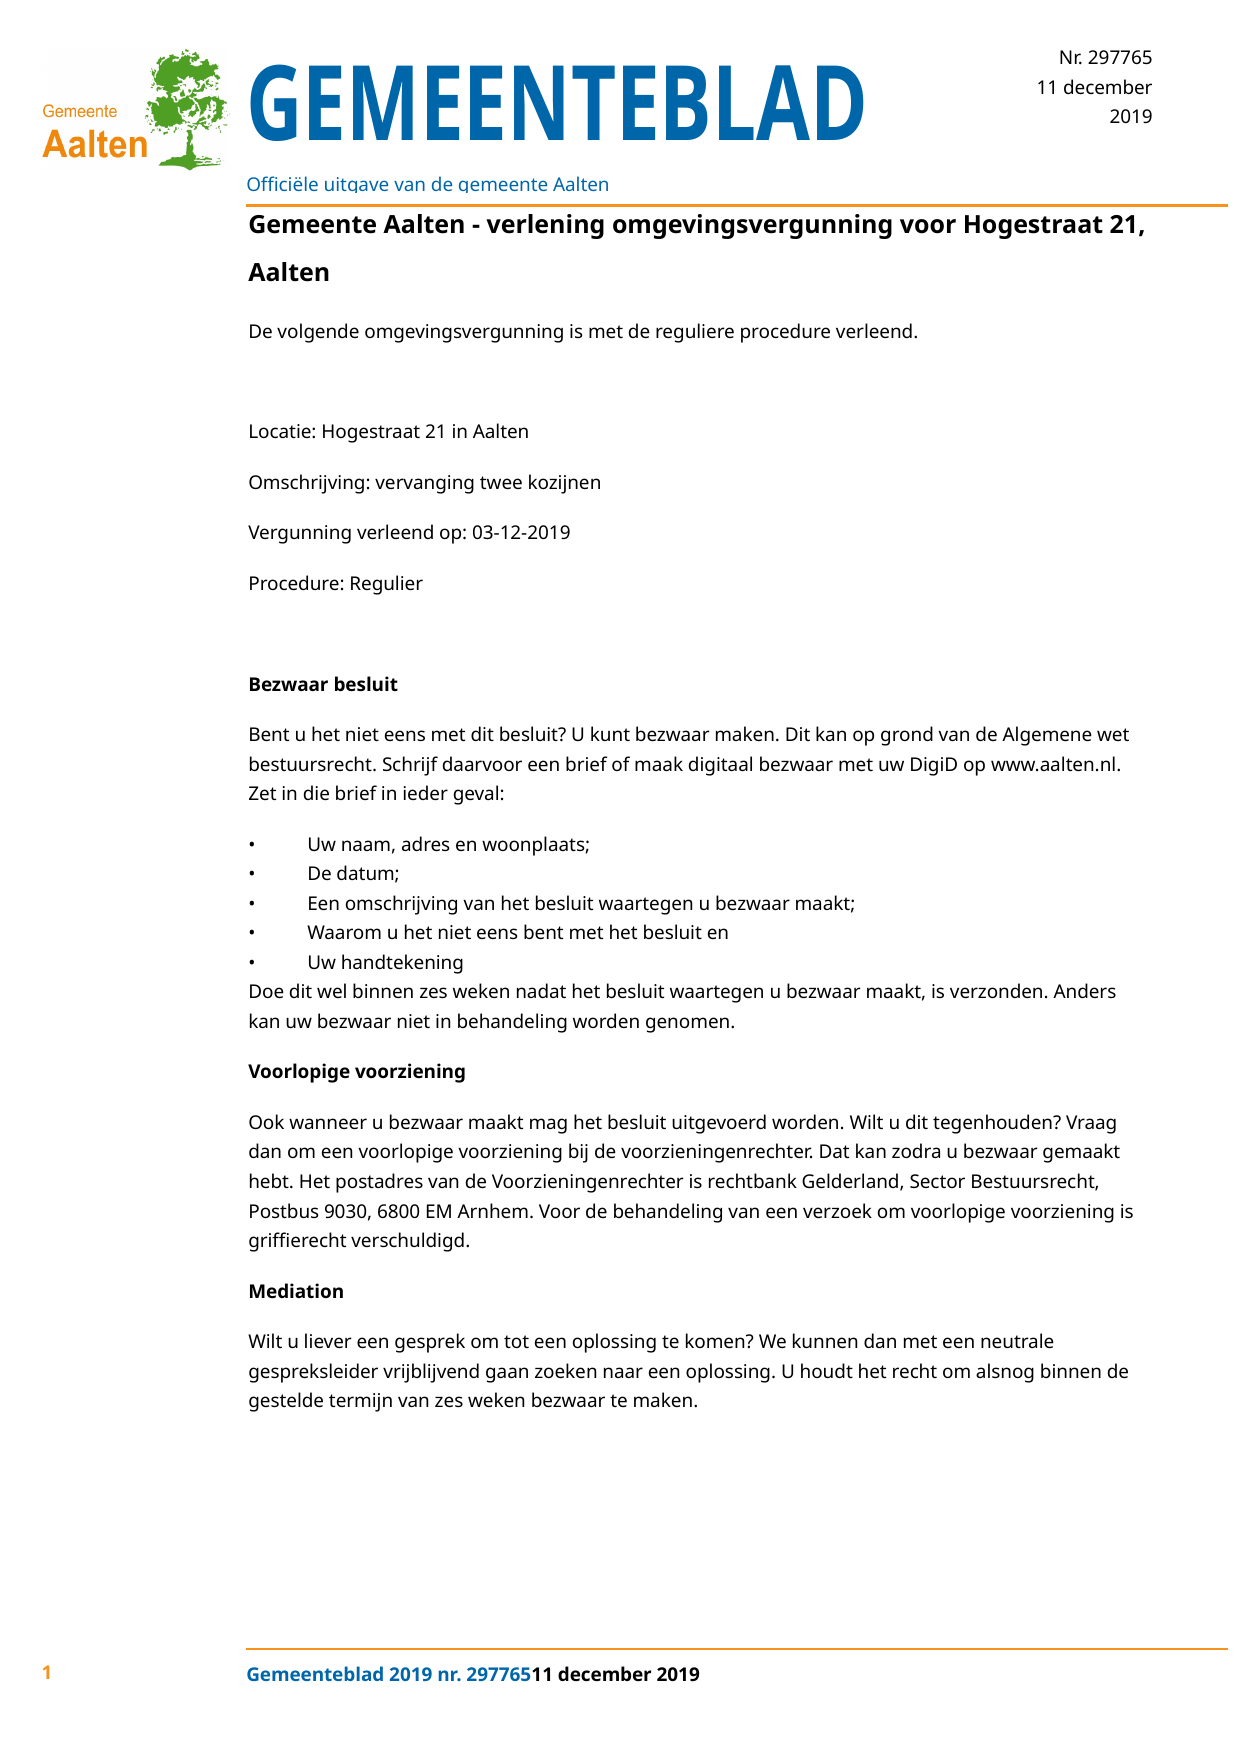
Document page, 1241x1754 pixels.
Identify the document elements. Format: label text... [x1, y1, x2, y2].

text Procedure: Regulier [248, 570, 1152, 596]
list Een omschrijving van het besluit waartegen u bezwaar maakt; [248, 890, 1152, 916]
text Voorlopige voorziening [248, 1059, 1152, 1084]
list Uw naam, adres en woonplaats; [248, 831, 1152, 857]
text Mediation [248, 1278, 1152, 1304]
text Doe dit wel binnen zes weken nadat het besluit waartegen u bezwaar maakt, is verzonden. Anders kan uw bezwaar niet in behandeling worden genomen. [248, 979, 1152, 1034]
picture [41, 47, 231, 172]
text Bent u het niet eens met dit besluit? U kunt bezwaar maken. Dit kan op grond van de Algemene wet bestuursrecht. Schrijf daarvoor een brief of maak digitaal bezwaar met uw DigiD op www.aalten.nl. Zet in die brief in ieder geval: [248, 721, 1152, 806]
text De volgende omgevingsvergunning is met de reguliere procedure verleend. [248, 318, 1152, 344]
list De datum; [248, 860, 1152, 886]
text Vergunning verleend op: 03-12-2019 [248, 519, 1152, 545]
text Omschrijving: vervanging twee kozijnen [248, 469, 1152, 495]
text Wilt u liever een gesprek om tot een oplossing te komen? We kunnen dan met een neutrale gespreksleider vrijblijvend gaan zoeken naar een oplossing. U houdt het recht om alsnog binnen de gestelde termijn van zes weken bezwaar te maken. [248, 1328, 1152, 1413]
list Uw handtekening [248, 949, 1152, 975]
text Gemeente Aalten - verlening omgevingsvergunning voor Hogestraat 21, Aalten [248, 207, 1152, 288]
text Locatie: Hogestraat 21 in Aalten [248, 419, 1152, 444]
list Waarom u het niet eens bent met het besluit en [248, 919, 1152, 945]
text Bezwaar besluit [248, 671, 1152, 697]
text Ook wanneer u bezwaar maakt mag het besluit uitgevoerd worden. Wilt u dit tegenhouden? Vraag dan om een voorlopige voorziening bij de voorzieningenrechter. Dat kan zodra u bezwaar gemaakt hebt. Het postadres van de Voorzieningenrechter is rechtbank Gelderland, Sector Bestuursrecht, Postbus 9030, 6800 EM Arnhem. Voor de behandeling van een verzoek om voorlopige voorziening is griffierecht verschuldigd. [248, 1109, 1152, 1253]
